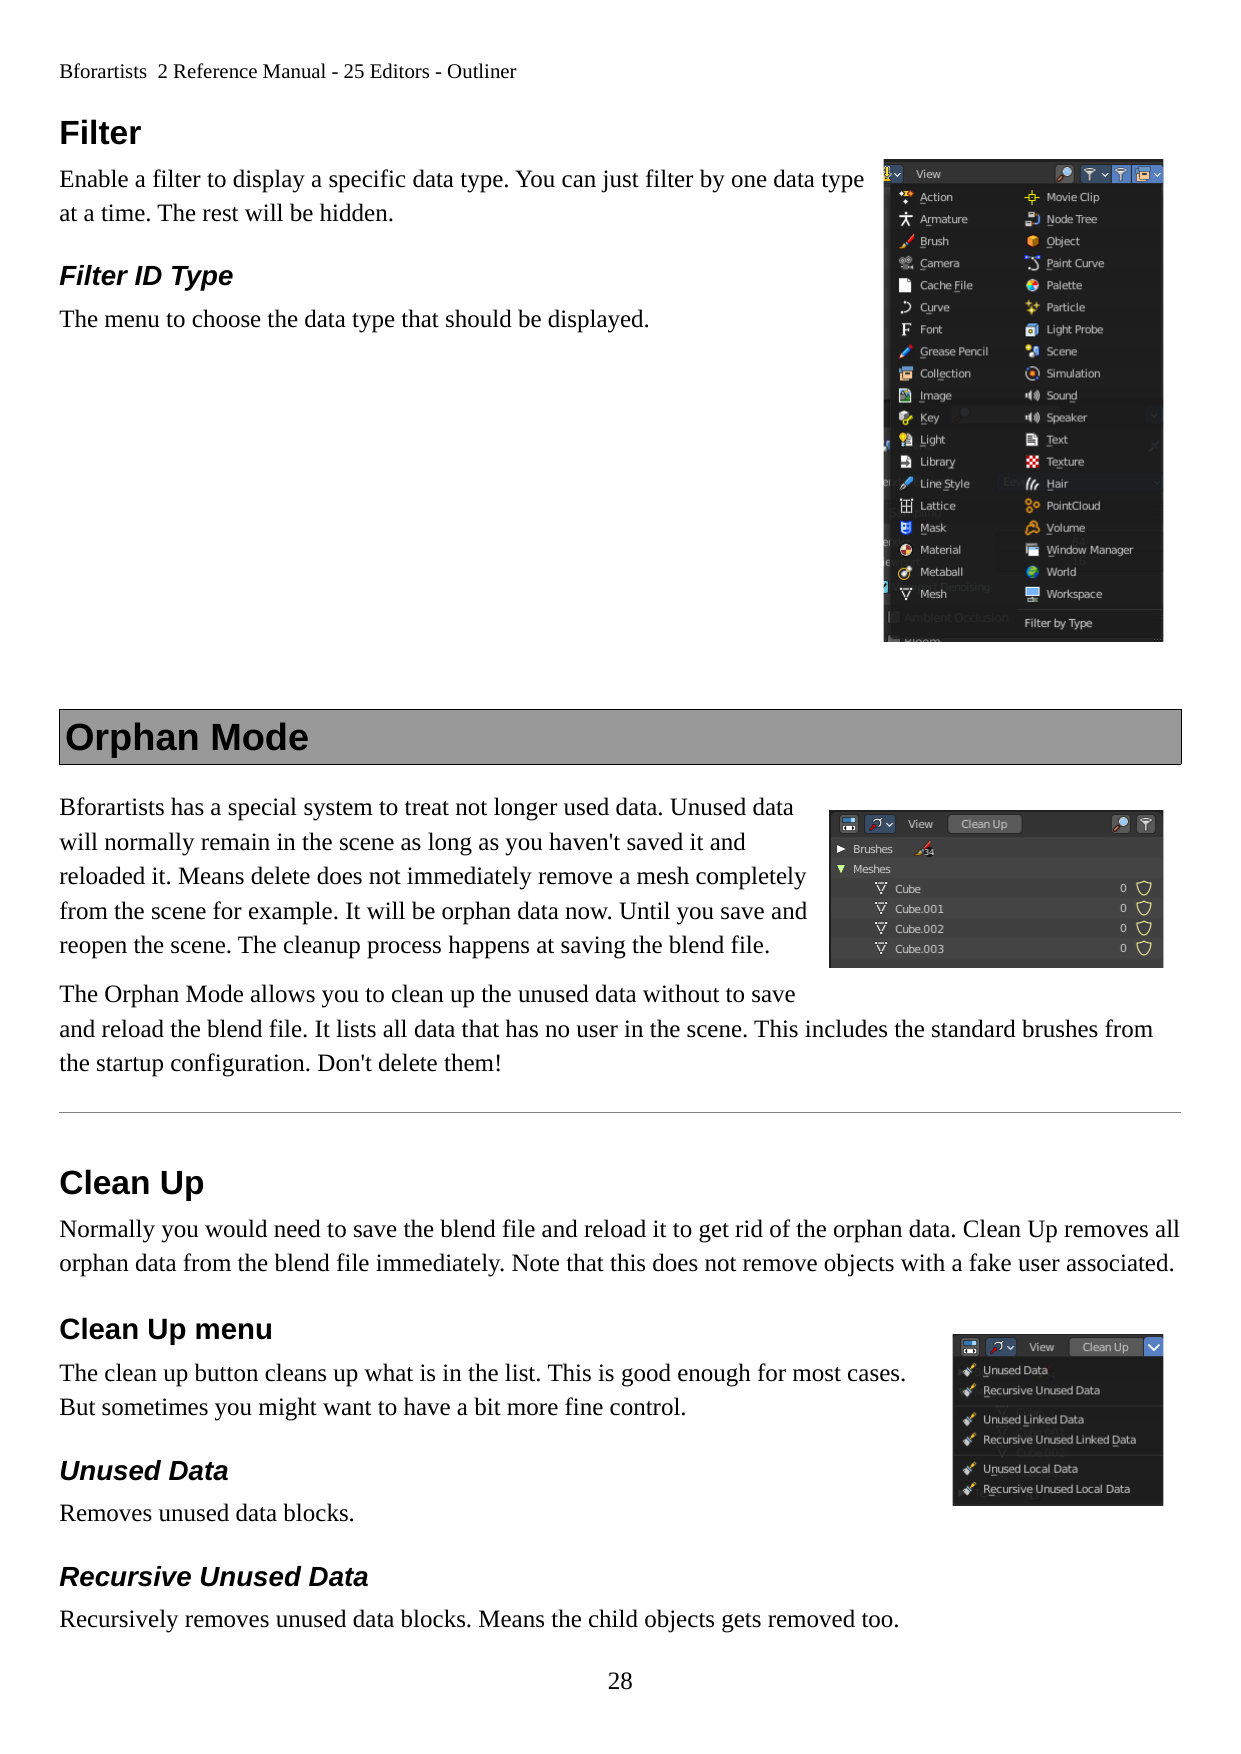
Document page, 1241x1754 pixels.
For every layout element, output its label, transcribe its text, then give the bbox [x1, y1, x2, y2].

text The menu to choose the data type that should be displayed. [59, 304, 883, 333]
subtitle Unused Data [59, 1454, 952, 1486]
subtitle Recursive Unused Data [59, 1560, 1181, 1592]
picture [829, 810, 1164, 968]
picture [952, 1334, 1164, 1506]
text Enable a filter to display a specific data type. You can just filter by one data type at a time. The rest will be hidden. [59, 164, 883, 227]
subtitle [1164, 1454, 1181, 1486]
text Removes unused data blocks. [59, 1498, 1181, 1527]
text The clean up button cleans up what is in the list. This is good enough for most cases. But sometimes you might want to have a bit more fine control. [59, 1358, 952, 1421]
text Recursively removes unused data blocks. Means the child objects gets removed too. [59, 1604, 1181, 1633]
subtitle Clean Up menu [59, 1312, 1181, 1346]
text Bforartists has a special system to treat not longer used data. Unused data will normally remain in the scene as long as you haven't saved it and reloaded it. Means delete does not immediately remove a mesh completely from the scene for example. It will be orphan data now. Until you save and reopen the scene. The cleanup process happens at saving the blend file. [59, 792, 1181, 959]
subtitle [1164, 260, 1181, 292]
subtitle Filter ID Type [59, 260, 883, 292]
subtitle Filter [59, 113, 1181, 151]
table_header Orphan Mode [60, 710, 1181, 764]
picture [883, 159, 1164, 642]
subtitle Clean Up [59, 1162, 1181, 1201]
text The Orphan Mode allows you to clean up the unused data without to save and reload the blend file. It lists all data that has no user in the scene. This includes the standard brushes from the startup configuration. Don't delete them! [59, 979, 1181, 1077]
text Normally you would need to save the blend file and reload it to get rid of the orphan data. Clean Up removes all orphan data from the blend file immediately. Note that this does not remove objects with a fake user associated. [59, 1214, 1181, 1277]
